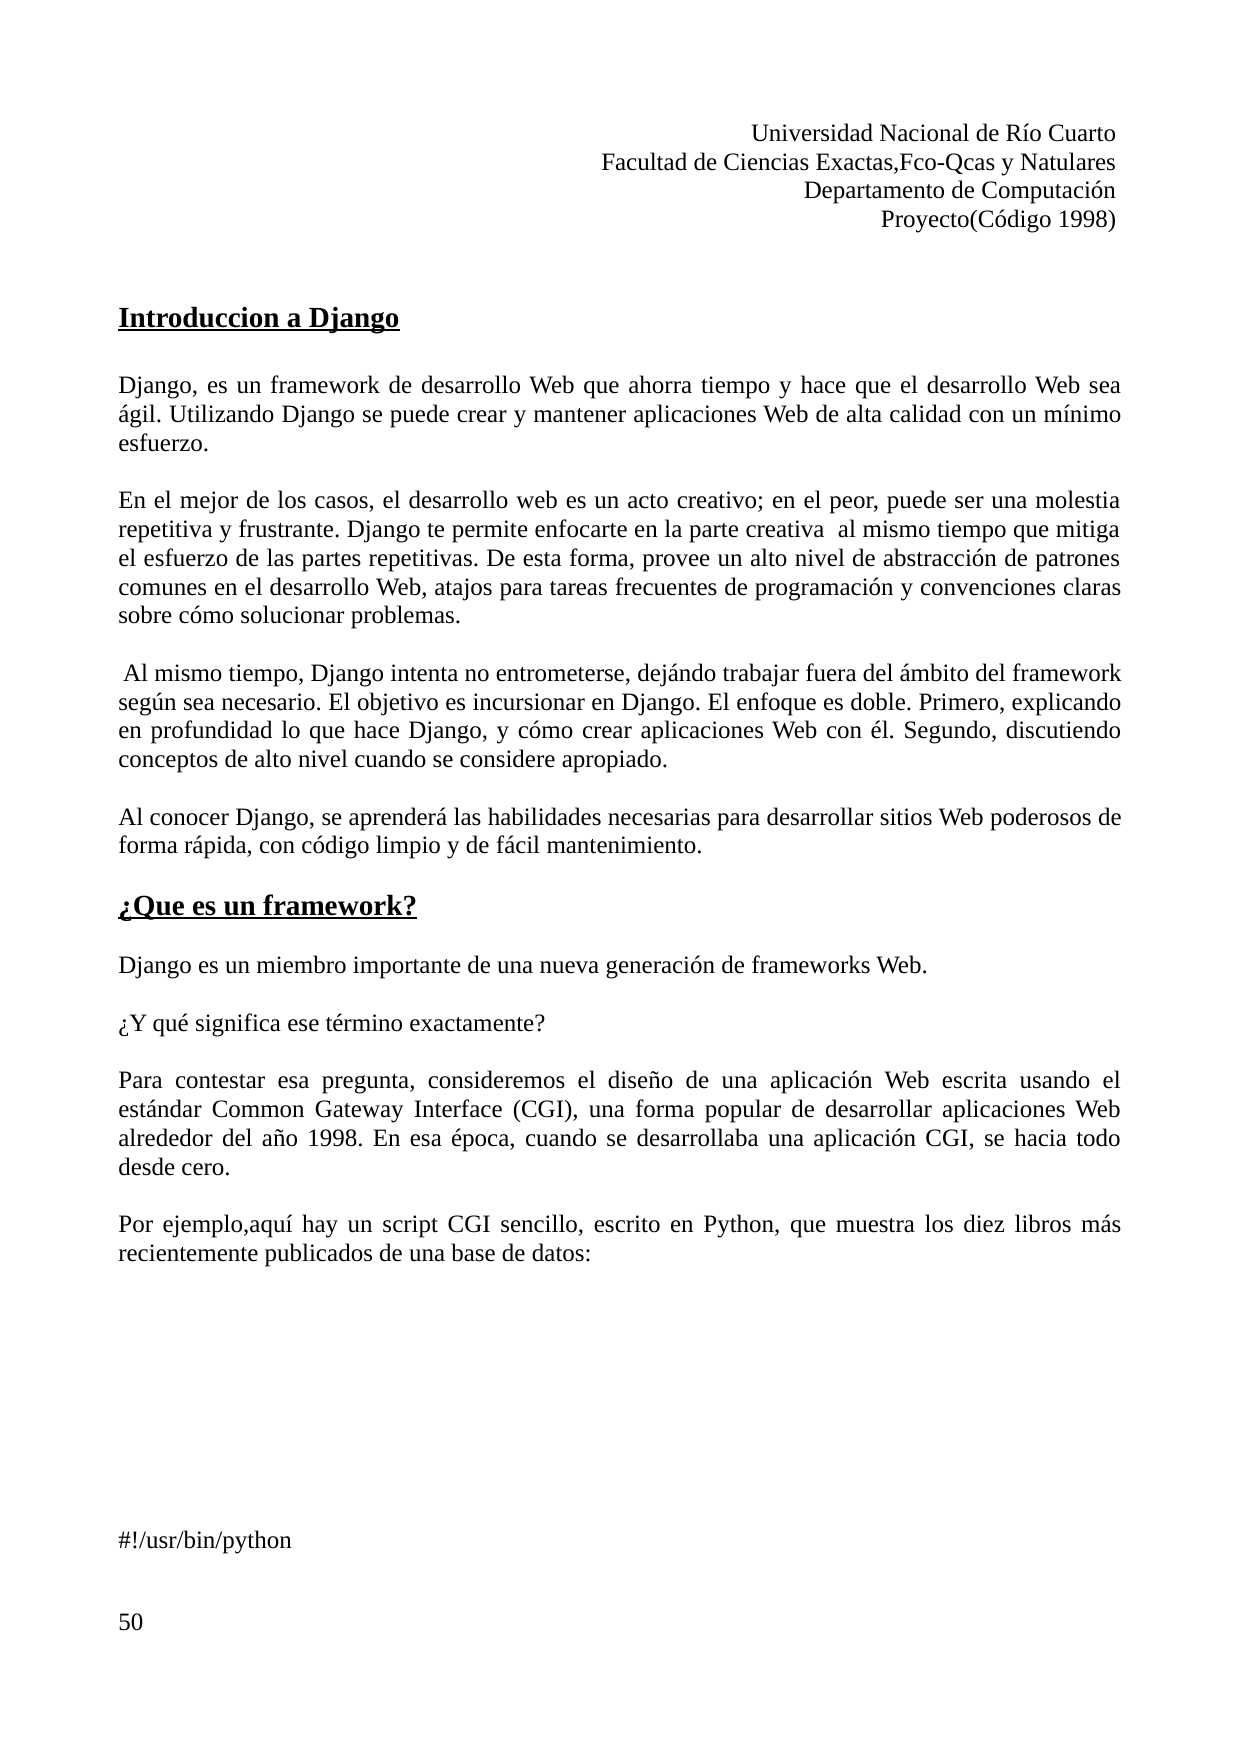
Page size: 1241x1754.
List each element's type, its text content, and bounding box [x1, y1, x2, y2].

text Al conocer Django, se aprenderá las habilidades necesarias para desarrollar sitios Web poderosos de forma rápida, con código limpio y de fácil mantenimiento. [118, 802, 1122, 859]
text Django, es un framework de desarrollo Web que ahorra tiempo y hace que el desarrollo Web sea ágil. Utilizando Django se puede crear y mantener aplicaciones Web de alta calidad con un mínimo esfuerzo. [118, 371, 1122, 457]
text #!/usr/bin/python [118, 1525, 1122, 1554]
text Para contestar esa pregunta, consideremos el diseño de una aplicación Web escrita usando el estándar Common Gateway Interface (CGI), una forma popular de desarrollar aplicaciones Web alrededor del año 1998. En esa época, cuando se desarrollaba una aplicación CGI, se hacia todo desde cero. [118, 1065, 1122, 1180]
text Al mismo tiempo, Django intenta no entrometerse, dejándo trabajar fuera del ámbito del framework según sea necesario. El objetivo es incursionar en Django. El enfoque es doble. Primero, explicando en profundidad lo que hace Django, y cómo crear aplicaciones Web con él. Segundo, discutiendo conceptos de alto nivel cuando se considere apropiado. [118, 658, 1122, 773]
text Por ejemplo,aquí hay un script CGI sencillo, escrito en Python, que muestra los diez libros más recientemente publicados de una base de datos: [118, 1209, 1122, 1267]
text ¿Que es un framework? [118, 888, 1122, 922]
text Introduccion a Django [118, 300, 1122, 334]
text Django es un miembro importante de una nueva generación de frameworks Web. [118, 950, 1122, 979]
text En el mejor de los casos, el desarrollo web es un acto creativo; en el peor, puede ser una molestia repetitiva y frustrante. Django te permite enfocarte en la parte creativa al mismo tiempo que mitiga el esfuerzo de las partes repetitivas. De esta forma, provee un alto nivel de abstracción de patrones comunes en el desarrollo Web, atajos para tareas frecuentes de programación y convenciones claras sobre cómo solucionar problemas. [118, 486, 1122, 629]
text ¿Y qué significa ese término exactamente? [118, 1008, 1122, 1037]
